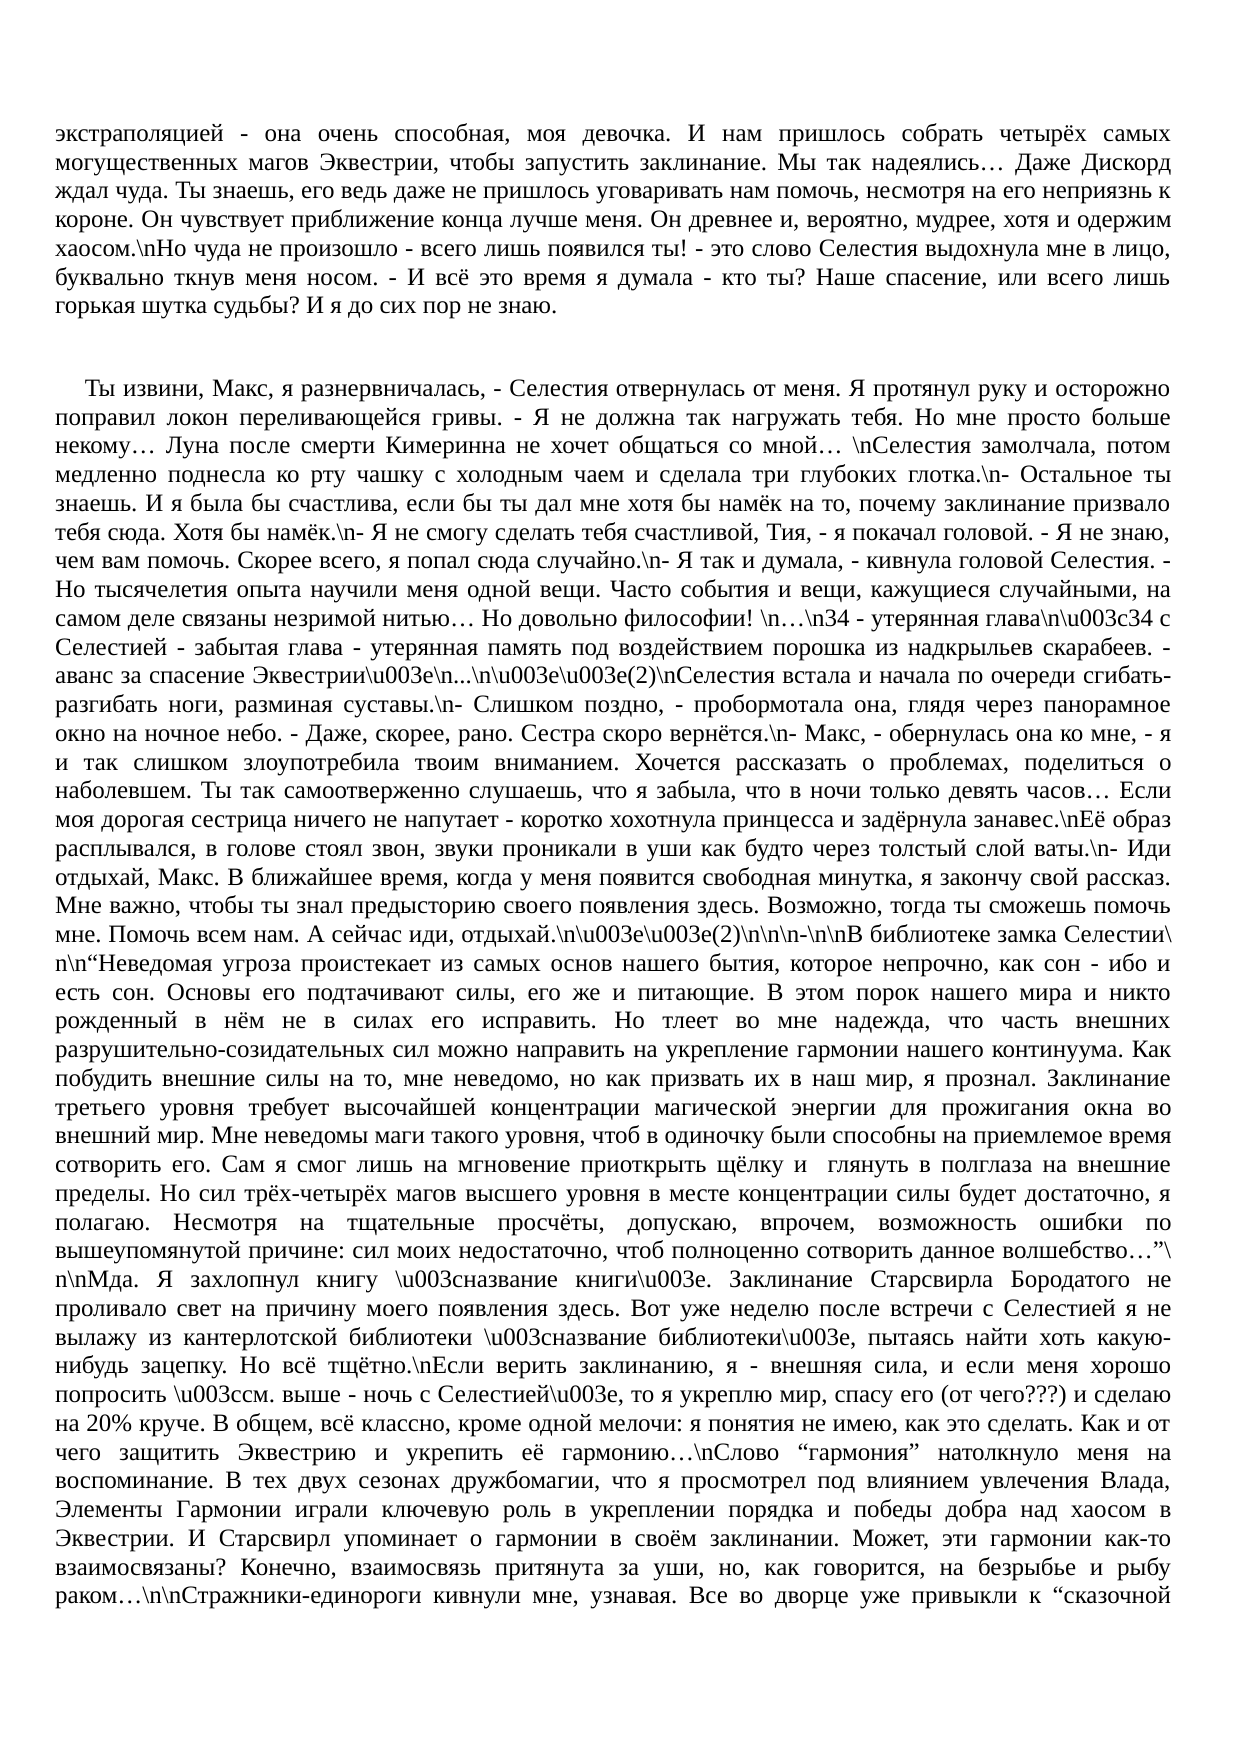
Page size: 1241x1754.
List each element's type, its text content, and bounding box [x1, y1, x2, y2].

text экстраполяцией - она очень способная, моя девочка. И нам пришлось собрать четырёх самых могущественных магов Эквестрии, чтобы запустить заклинание. Мы так надеялись… Даже Дискорд ждал чуда. Ты знаешь, его ведь даже не пришлось уговаривать нам помочь, несмотря на его неприязнь к короне. Он чувствует приближение конца лучше меня. Он древнее и, вероятно, мудрее, хотя и одержим хаосом.\nНо чуда не произошло - всего лишь появился ты! - это слово Селестия выдохнула мне в лицо, буквально ткнув меня носом. - И всё это время я думала - кто ты? Наше спасение, или всего лишь горькая шутка судьбы? И я до сих пор не знаю. [55, 118, 1172, 319]
text Ты извини, Макс, я разнервничалась, - Селестия отвернулась от меня. Я протянул руку и осторожно поправил локон переливающейся гривы. - Я не должна так нагружать тебя. Но мне просто больше некому… Луна после смерти Кимеринна не хочет общаться со мной… \nСелестия замолчала, потом медленно поднесла ко рту чашку с холодным чаем и сделала три глубоких глотка.\n- Остальное ты знаешь. И я была бы счастлива, если бы ты дал мне хотя бы намёк на то, почему заклинание призвало тебя сюда. Хотя бы намёк.\n- Я не смогу сделать тебя счастливой, Тия, - я покачал головой. - Я не знаю, чем вам помочь. Скорее всего, я попал сюда случайно.\n- Я так и думала, - кивнула головой Селестия. - Но тысячелетия опыта научили меня одной вещи. Часто события и вещи, кажущиеся случайными, на самом деле связаны незримой нитью… Но довольно философии! \n…\n34 - утерянная глава\n\u003c34 с Селестией - забытая глава - утерянная память под воздействием порошка из надкрыльев скарабеев. - аванс за спасение Эквестрии\u003e\n...\n\u003e\u003e(2)\nСелестия встала и начала по очереди сгибать-разгибать ноги, разминая суставы.\n- Слишком поздно, - пробормотала она, глядя через панорамное окно на ночное небо. - Даже, скорее, рано. Сестра скоро вернётся.\n- Макс, - обернулась она ко мне, - я и так слишком злоупотребила твоим вниманием. Хочется рассказать о проблемах, поделиться о наболевшем. Ты так самоотверженно слушаешь, что я забыла, что в ночи только девять часов… Если моя дорогая сестрица ничего не напутает - коротко хохотнула принцесса и задёрнула занавес.\nЕё образ расплывался, в голове стоял звон, звуки проникали в уши как будто через толстый слой ваты.\n- Иди отдыхай, Макс. В ближайшее время, когда у меня появится свободная минутка, я закончу свой рассказ. Мне важно, чтобы ты знал предысторию своего появления здесь. Возможно, тогда ты сможешь помочь мне. Помочь всем нам. А сейчас иди, отдыхай.\n\u003e\u003e(2)\n\n\n-\n\nВ библиотеке замка Селестии\n\n“Неведомая угроза проистекает из самых основ нашего бытия, которое непрочно, как сон - ибо и есть сон. Основы его подтачивают силы, его же и питающие. В этом порок нашего мира и никто рожденный в нём не в силах его исправить. Но тлеет во мне надежда, что часть внешних разрушительно-созидательных сил можно направить на укрепление гармонии нашего континуума. Как побудить внешние силы на то, мне неведомо, но как призвать их в наш мир, я прознал. Заклинание третьего уровня требует высочайшей концентрации магической энергии для прожигания окна во внешний мир. Мне неведомы маги такого уровня, чтоб в одиночку были способны на приемлемое время сотворить его. Сам я смог лишь на мгновение приоткрыть щёлку и глянуть в полглаза на внешние пределы. Но сил трёх-четырёх магов высшего уровня в месте концентрации силы будет достаточно, я полагаю. Несмотря на тщательные просчёты, допускаю, впрочем, возможность ошибки по вышеупомянутой причине: сил моих недостаточно, чтоб полноценно сотворить данное волшебство…”\n\nМда. Я захлопнул книгу \u003cназвание книги\u003e. Заклинание Старсвирла Бородатого не проливало свет на причину моего появления здесь. Вот уже неделю после встречи с Селестией я не вылажу из кантерлотской библиотеки \u003cназвание библиотеки\u003e, пытаясь найти хоть какую-нибудь зацепку. Но всё тщётно.\nЕсли верить заклинанию, я - внешняя сила, и если меня хорошо попросить \u003cсм. выше - ночь с Селестией\u003e, то я укреплю мир, спасу его (от чего???) и сделаю на 20% круче. В общем, всё классно, кроме одной мелочи: я понятия не имею, как это сделать. Как и от чего защитить Эквестрию и укрепить её гармонию…\nСлово “гармония” натолкнуло меня на воспоминание. В тех двух сезонах дружбомагии, что я просмотрел под влиянием увлечения Влада, Элементы Гармонии играли ключевую роль в укреплении порядка и победы добра над хаосом в Эквестрии. И Старсвирл упоминает о гармонии в своём заклинании. Может, эти гармонии как-то взаимосвязаны? Конечно, взаимосвязь притянута за уши, но, как говорится, на безрыбье и рыбу раком…\n\nСтражники-единороги кивнули мне, узнавая. Все во дворце уже привыкли к “сказочной [55, 373, 1172, 1609]
